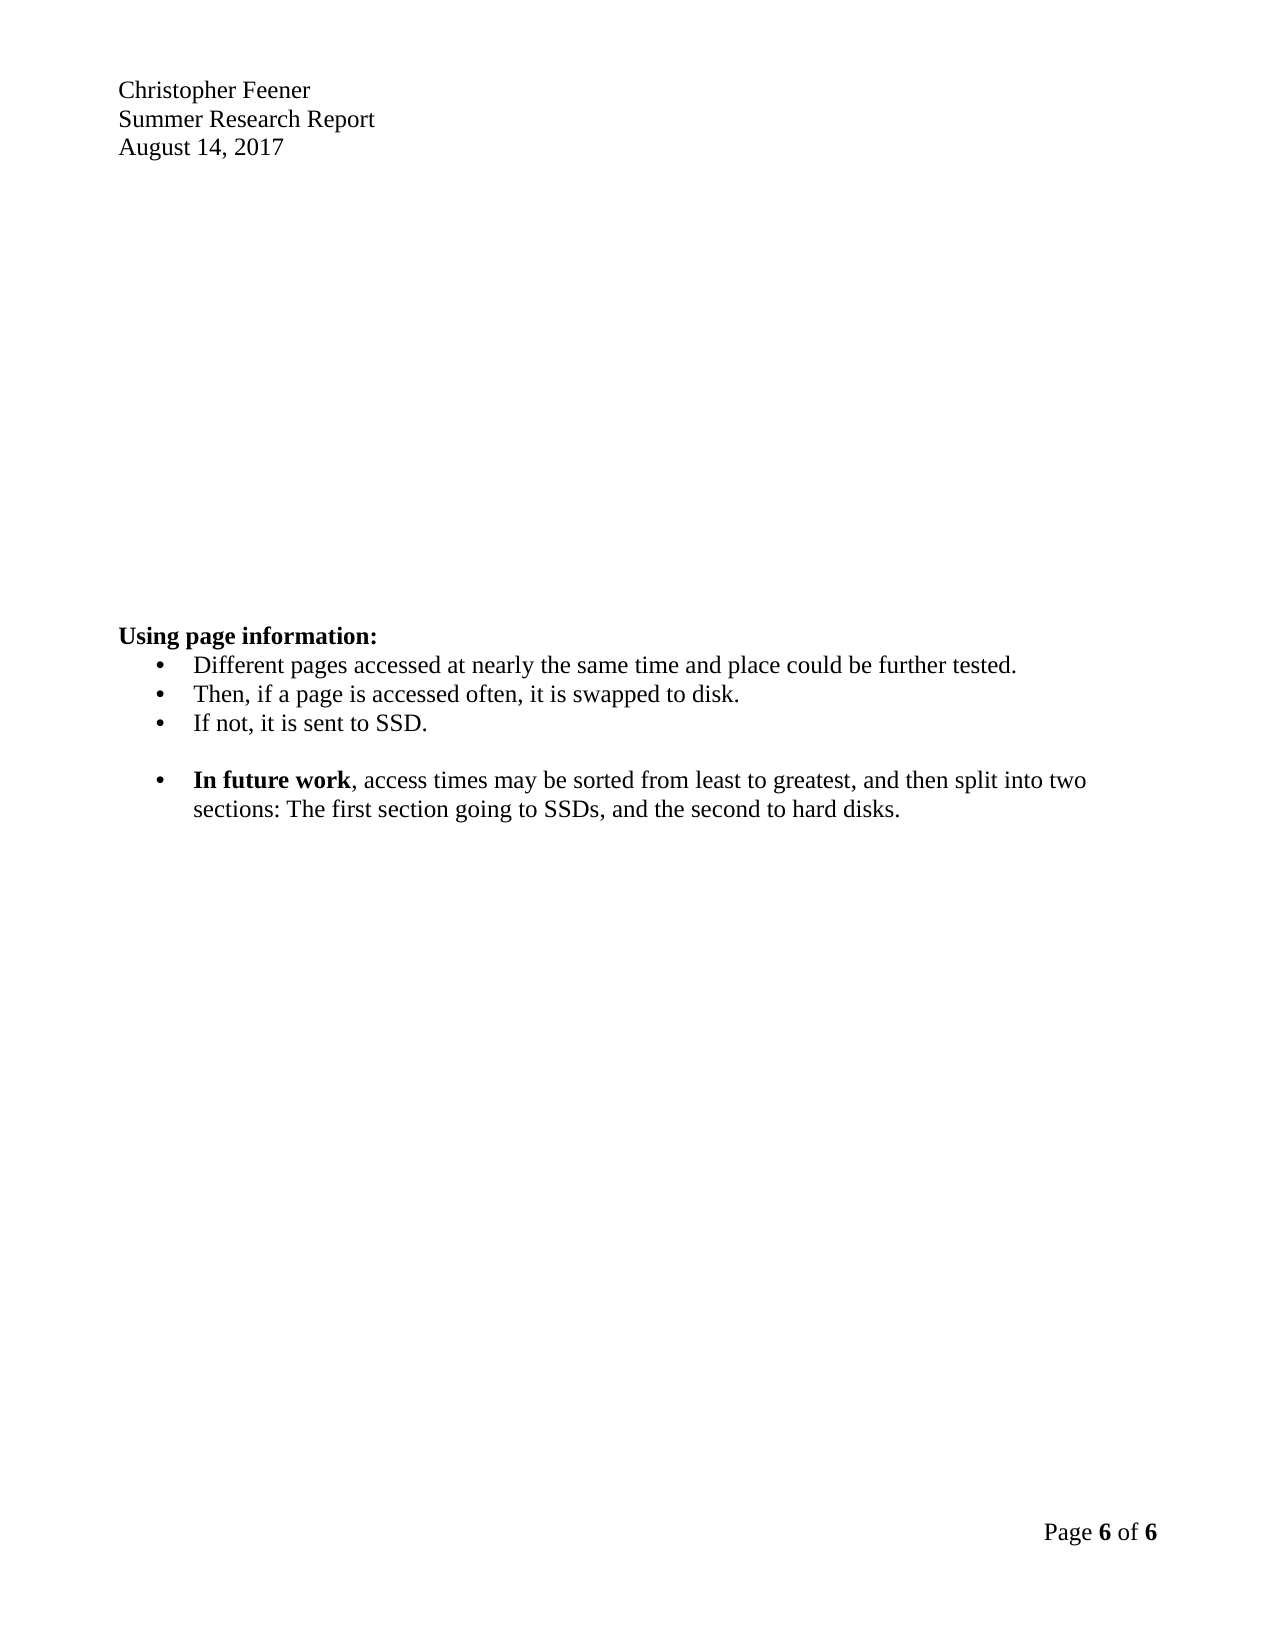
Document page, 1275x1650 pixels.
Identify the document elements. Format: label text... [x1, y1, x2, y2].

list Then, if a page is accessed often, it is swapped to disk. [156, 679, 1157, 708]
list Different pages accessed at nearly the same time and place could be further tested. [156, 650, 1157, 679]
list In future work, access times may be sorted from least to greatest, and then split into two sections: The first section going to SSDs, and the second to hard disks. [156, 765, 1157, 823]
text Using page information: [118, 621, 1157, 650]
list If not, it is sent to SSD. [156, 708, 1157, 737]
